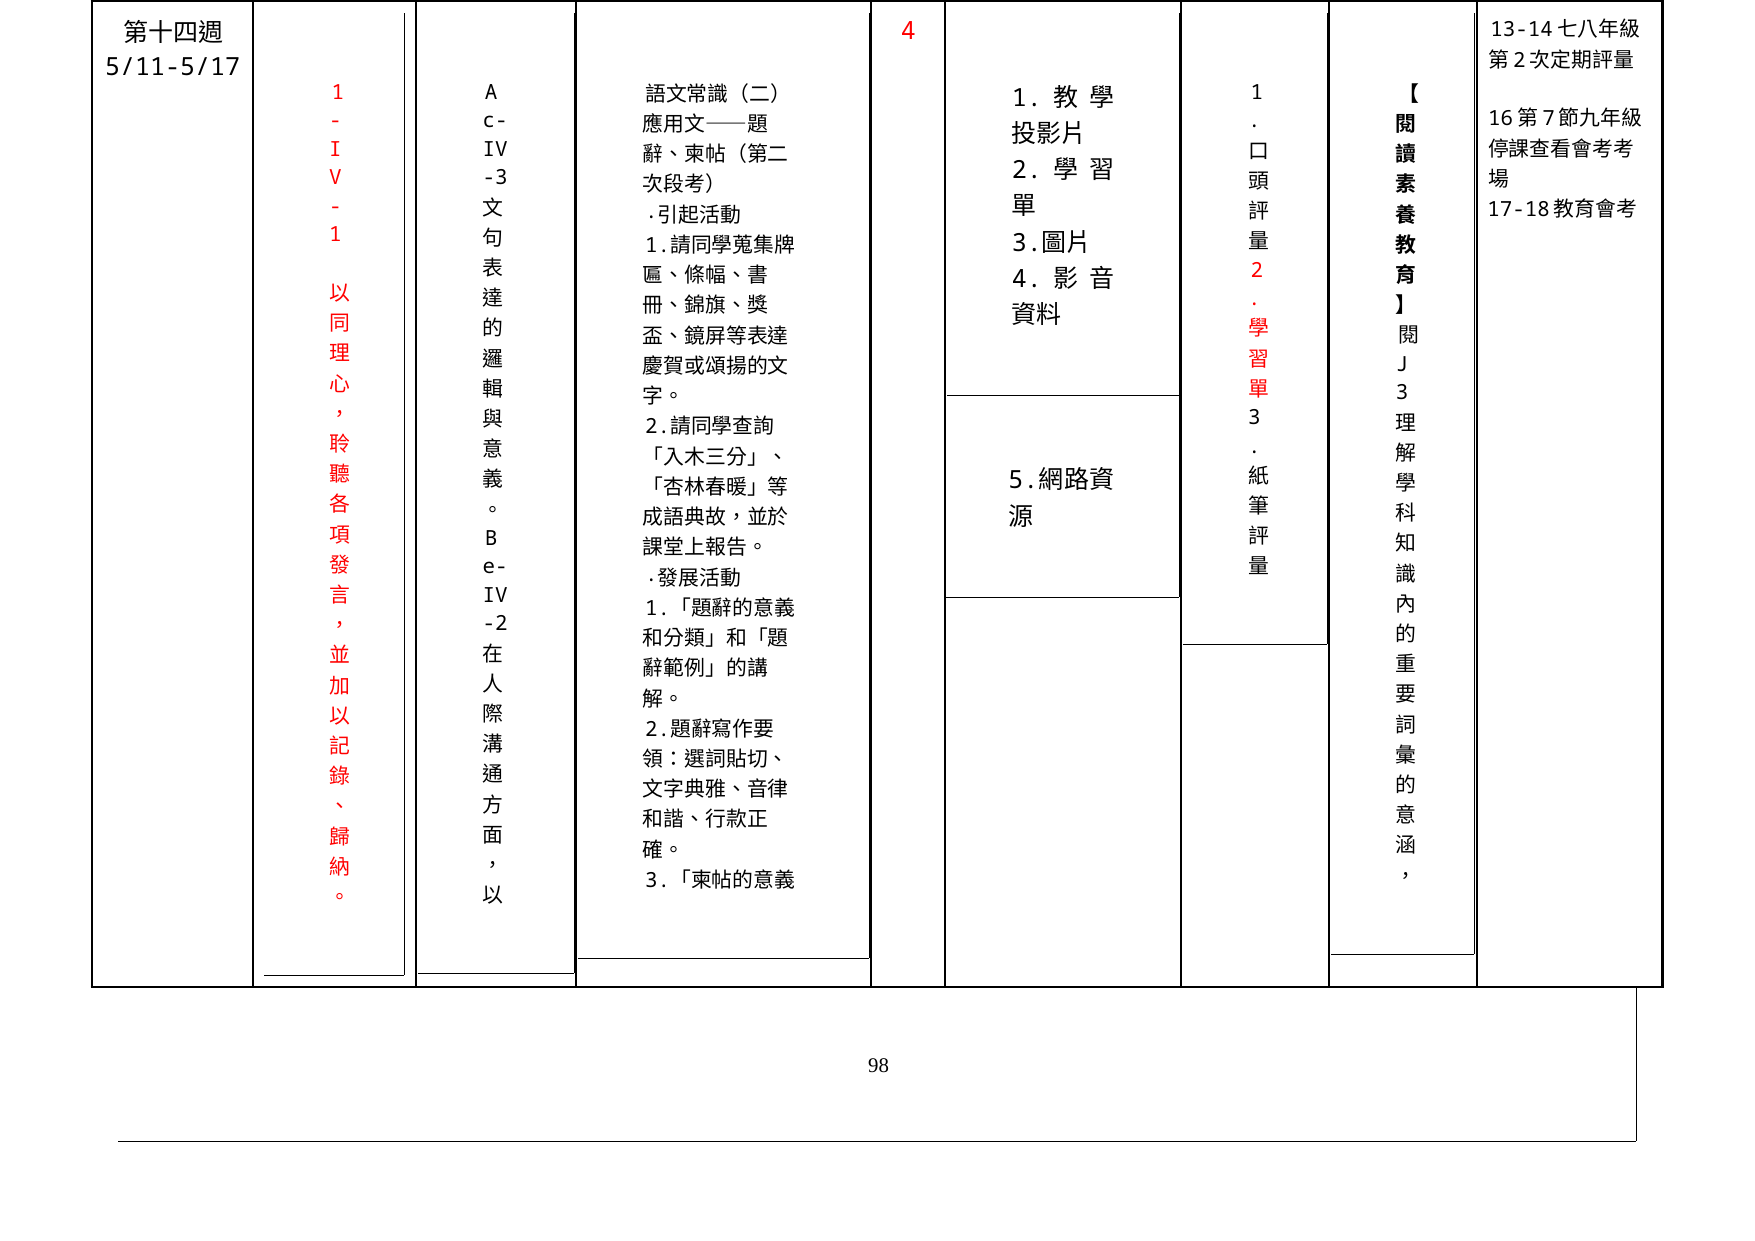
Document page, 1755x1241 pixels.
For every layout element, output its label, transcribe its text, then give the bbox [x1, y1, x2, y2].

table_cell 1-IV-1 以同理心，聆聽各項發言，並加以記錄、歸納。 [254, 2, 415, 986]
table_cell Ac-IV-3 文句表達的邏輯與意義。 Be-IV-2 在人際溝通方面，以 [417, 2, 575, 986]
table_cell 1.口頭評量 2.學習單 3.紙筆評量 [1182, 2, 1328, 986]
table_cell 語文常識（二）應用文——題辭、柬帖（第二次段考） ‧引起活動 1.請同學蒐集牌匾、條幅、書冊、錦旗、獎盃、鏡屏等表達慶賀或頌揚的文字。 2.請同學查詢「入木三分」、「杏林春暖」等成語典故，並於課堂上報告。 ‧發展活動 1.「題辭的意義和分類」和「題辭範例」的講解。 2.題辭寫作要領：選詞貼切、文字典雅、音律和諧、行款正確。 3.「柬帖的意義 [577, 2, 870, 986]
table_cell 第十四週5/11-5/17 [93, 2, 252, 986]
table_cell 1.教學投影片 2.學習單 3.圖片 4.影音資料 5.網路資源 [946, 2, 1180, 986]
table_cell 13-14七八年級第2次定期評量 16第7節九年級停課查看會考考場 17-18教育會考 [1478, 2, 1661, 986]
table_cell 【閱讀素養教育】 閱J3 理解學科知識內的重要詞彙的意涵， [1330, 2, 1476, 986]
table_cell 4 [872, 2, 944, 986]
